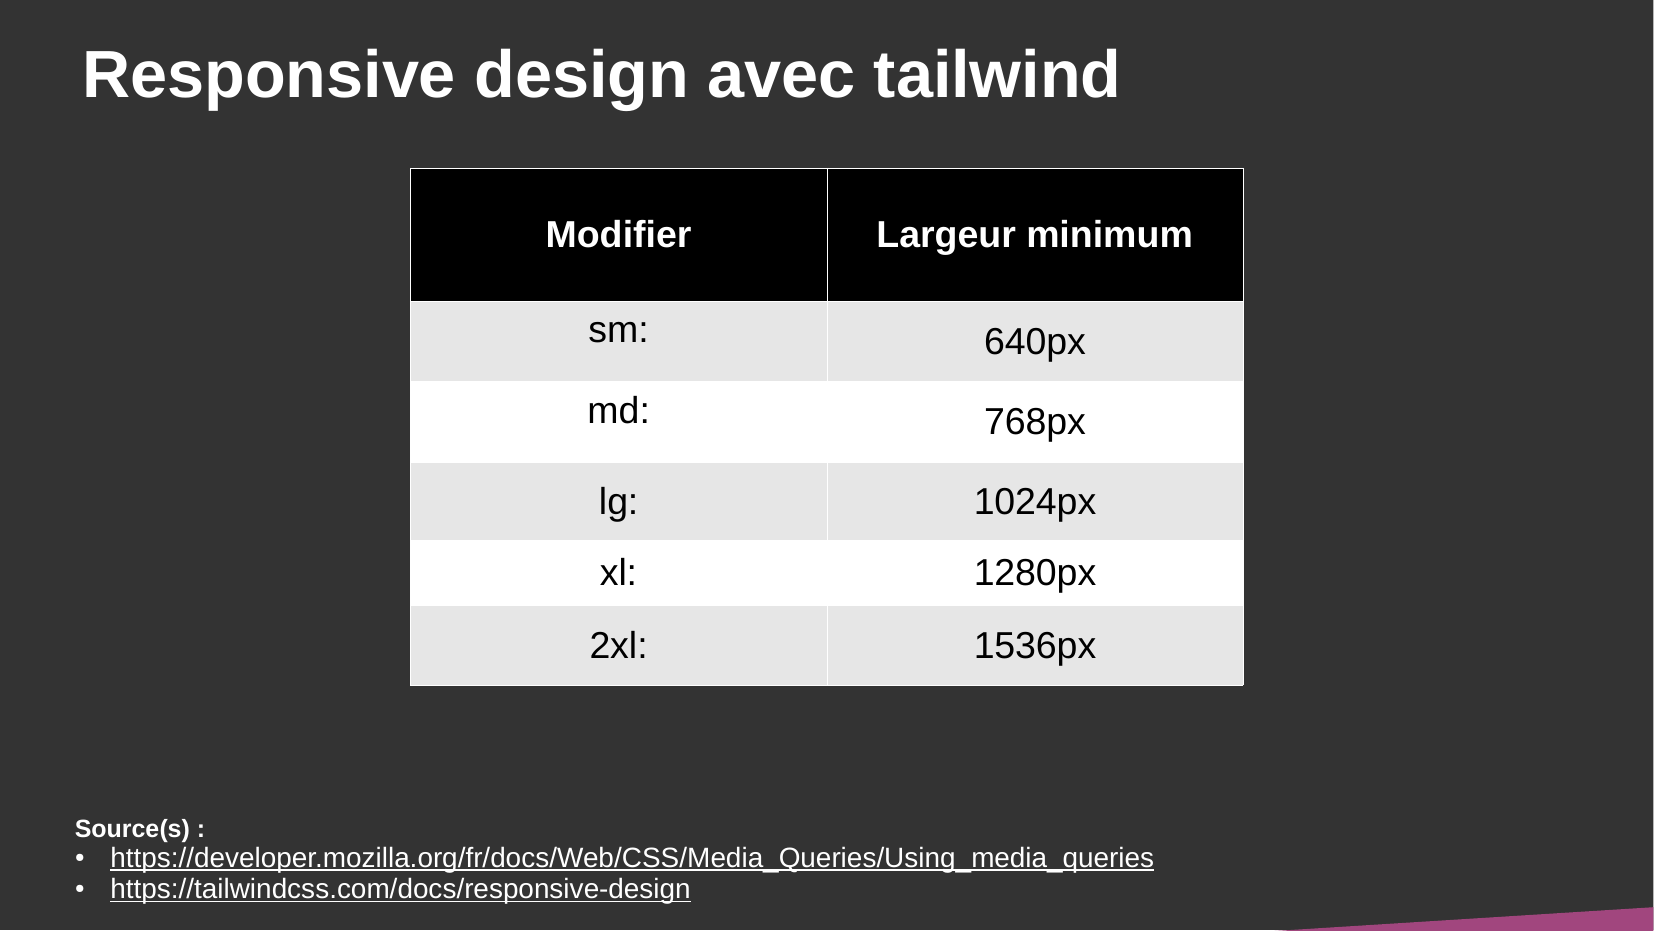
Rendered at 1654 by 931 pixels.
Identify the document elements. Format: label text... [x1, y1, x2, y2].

table_cell 1536px [828, 606, 1243, 685]
table_cell 2xl: [411, 606, 827, 685]
table_header Modifier [411, 169, 827, 301]
table_cell lg: [411, 463, 827, 540]
table_cell sm: [411, 302, 827, 381]
table_cell 640px [828, 302, 1243, 381]
table_cell xl: [411, 541, 827, 605]
title Responsive design avec tailwind [82, 37, 1571, 114]
table_cell md: [411, 382, 827, 462]
text_box [1274, 907, 1654, 931]
table_header Largeur minimum [828, 169, 1243, 301]
table_cell 1280px [828, 541, 1243, 605]
text_box Source(s) : https://developer.mozilla.org/fr/docs/Web/CSS/Media_Queries/Using_media_queries https://tailwindcss.com/docs/responsive-design [60, 807, 1583, 913]
table_cell 768px [828, 382, 1243, 462]
table_cell 1024px [828, 463, 1243, 540]
